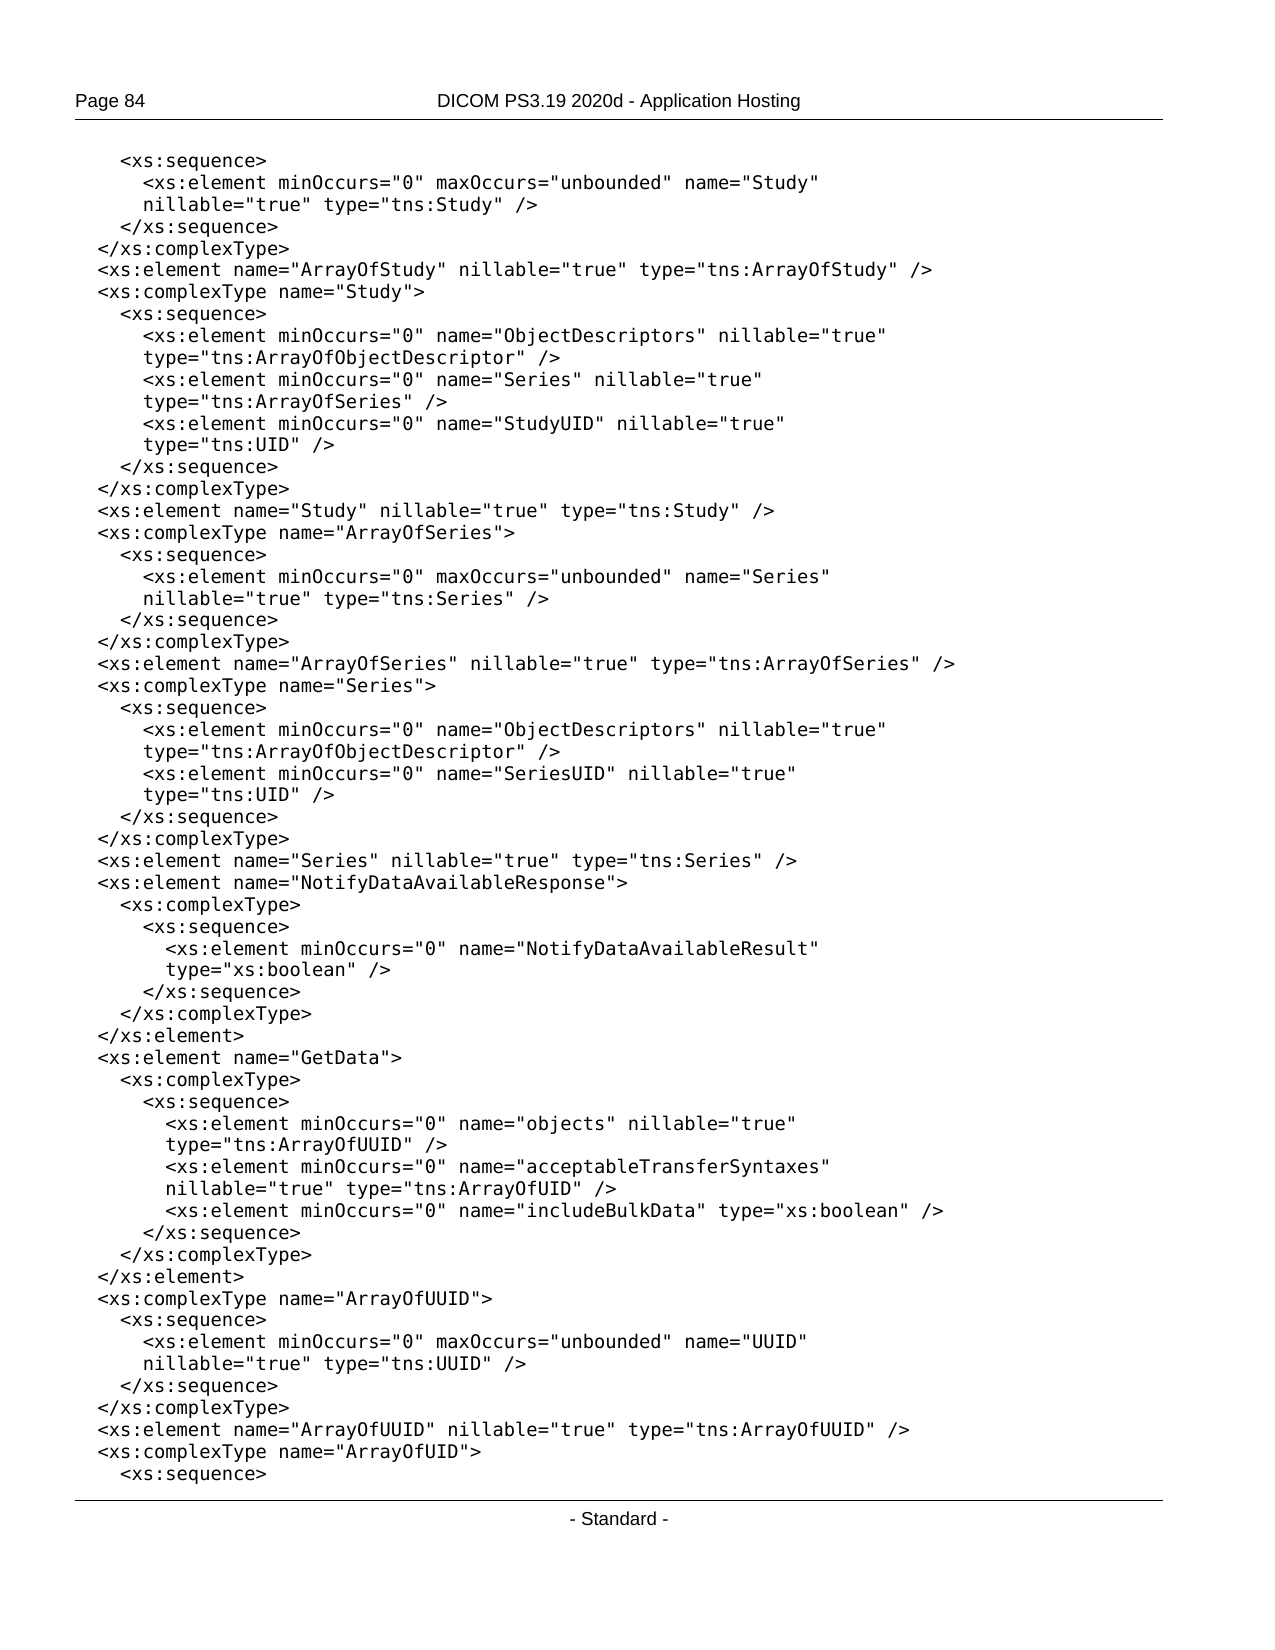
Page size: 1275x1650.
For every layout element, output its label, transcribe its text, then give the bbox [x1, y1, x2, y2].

text <xs:sequence> <xs:element minOccurs="0" maxOccurs="unbounded" name="Study" nillable="true" type="tns:Study" /> </xs:sequence> </xs:complexType> <xs:element name="ArrayOfStudy" nillable="true" type="tns:ArrayOfStudy" /> <xs:complexType name="Study"> <xs:sequence> <xs:element minOccurs="0" name="ObjectDescriptors" nillable="true" type="tns:ArrayOfObjectDescriptor" /> <xs:element minOccurs="0" name="Series" nillable="true" type="tns:ArrayOfSeries" /> <xs:element minOccurs="0" name="StudyUID" nillable="true" type="tns:UID" /> </xs:sequence> </xs:complexType> <xs:element name="Study" nillable="true" type="tns:Study" /> <xs:complexType name="ArrayOfSeries"> <xs:sequence> <xs:element minOccurs="0" maxOccurs="unbounded" name="Series" nillable="true" type="tns:Series" /> </xs:sequence> </xs:complexType> <xs:element name="ArrayOfSeries" nillable="true" type="tns:ArrayOfSeries" /> <xs:complexType name="Series"> <xs:sequence> <xs:element minOccurs="0" name="ObjectDescriptors" nillable="true" type="tns:ArrayOfObjectDescriptor" /> <xs:element minOccurs="0" name="SeriesUID" nillable="true" type="tns:UID" /> </xs:sequence> </xs:complexType> <xs:element name="Series" nillable="true" type="tns:Series" /> <xs:element name="NotifyDataAvailableResponse"> <xs:complexType> <xs:sequence> <xs:element minOccurs="0" name="NotifyDataAvailableResult" type="xs:boolean" /> </xs:sequence> </xs:complexType> </xs:element> <xs:element name="GetData"> <xs:complexType> <xs:sequence> <xs:element minOccurs="0" name="objects" nillable="true" type="tns:ArrayOfUUID" /> <xs:element minOccurs="0" name="acceptableTransferSyntaxes" nillable="true" type="tns:ArrayOfUID" /> <xs:element minOccurs="0" name="includeBulkData" type="xs:boolean" /> </xs:sequence> </xs:complexType> </xs:element> <xs:complexType name="ArrayOfUUID"> <xs:sequence> <xs:element minOccurs="0" maxOccurs="unbounded" name="UUID" nillable="true" type="tns:UUID" /> </xs:sequence> </xs:complexType> <xs:element name="ArrayOfUUID" nillable="true" type="tns:ArrayOfUUID" /> <xs:complexType name="ArrayOfUID"> <xs:sequence> [75, 150, 1162, 1484]
